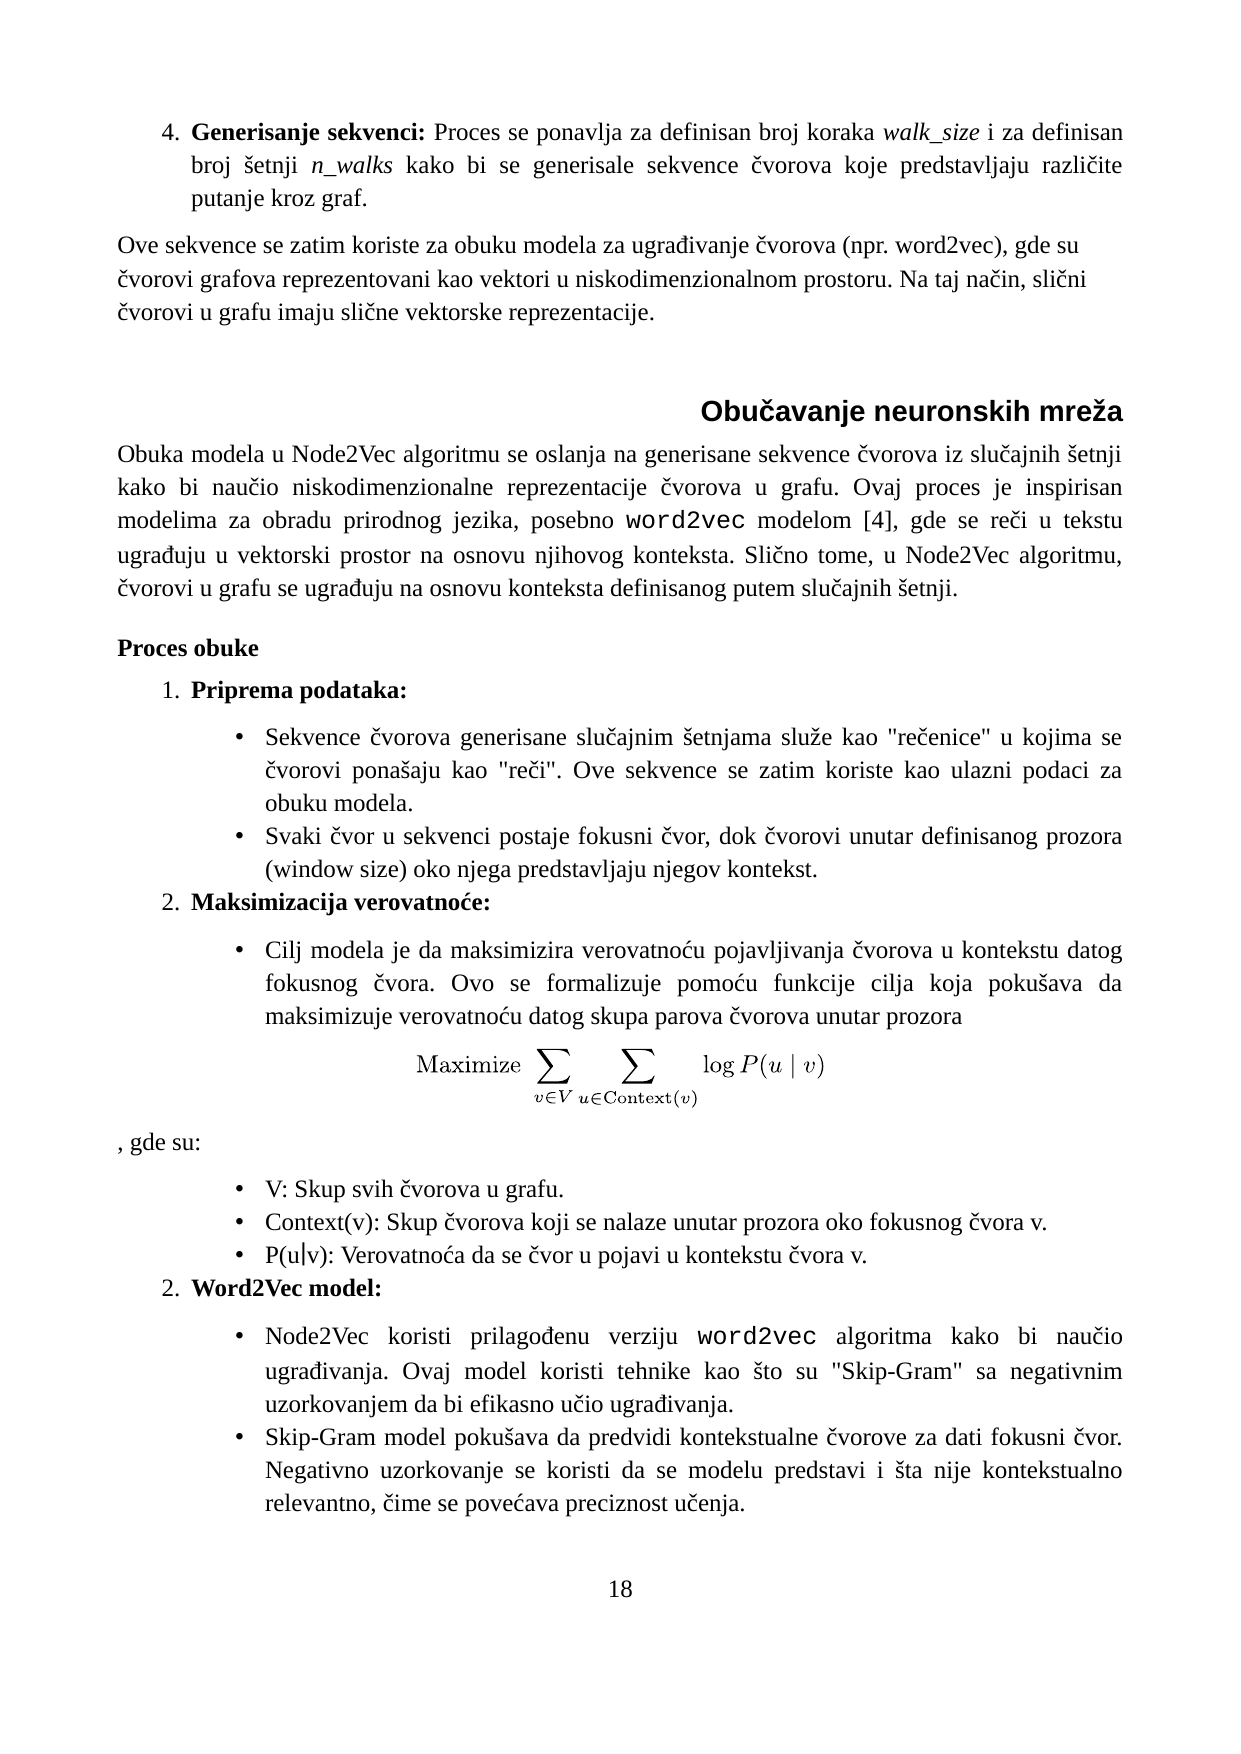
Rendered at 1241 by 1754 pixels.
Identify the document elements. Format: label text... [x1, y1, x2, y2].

list V: Skup svih čvorova u grafu. [235, 1174, 1123, 1203]
list Generisanje sekvenci: Proces se ponavlja za definisan broj koraka walk_size i za definisan broj šetnji n_walks kako bi se generisale sekvence čvorova koje predstavljaju različite putanje kroz graf. [161, 117, 1123, 212]
list Word2Vec model: [161, 1273, 1123, 1302]
list Node2Vec koristi prilagođenu verziju word2vec algoritma kako bi naučio ugrađivanja. Ovaj model koristi tehnike kao što su "Skip-Gram" sa negativnim uzorkovanjem da bi efikasno učio ugrađivanja. [235, 1321, 1123, 1418]
list Svaki čvor u sekvenci postaje fokusni čvor, dok čvorovi unutar definisanog prozora (window size) oko njega predstavljaju njegov kontekst. [235, 821, 1123, 883]
list Maksimizacija verovatnoće: [161, 887, 1123, 916]
subtitle Proces obuke [117, 633, 1123, 662]
list Context(v): Skup čvorova koji se nalaze unutar prozora oko fokusnog čvora v. [235, 1207, 1123, 1236]
list Cilj modela je da maksimizira verovatnoću pojavljivanja čvorova u kontekstu datog fokusnog čvora. Ovo se formalizuje pomoću funkcije cilja koja pokušava da maksimizuje verovatnoću datog skupa parova čvorova unutar prozora [235, 935, 1123, 1030]
subtitle Obučavanje neuronskih mreža [117, 394, 1123, 427]
text Ove sekvence se zatim koriste za obuku modela za ugrađivanje čvorova (npr. word2vec), gde su čvorovi grafova reprezentovani kao vektori u niskodimenzionalnom prostoru. Na taj način, slični čvorovi u grafu imaju slične vektorske reprezentacije. [117, 231, 1123, 325]
list Priprema podataka: [161, 675, 1123, 703]
list Skip-Gram model pokušava da predvidi kontekstualne čvorove za dati fokusni čvor. Negativno uzorkovanje se koristi da se modelu predstavi i šta nije kontekstualno relevantno, čime se povećava preciznost učenja. [235, 1422, 1123, 1517]
list P(u∣v): Verovatnoća da se čvor u pojavi u kontekstu čvora v. [235, 1240, 1123, 1269]
list Sekvence čvorova generisane slučajnim šetnjama služe kao "rečenice" u kojima se čvorovi ponašaju kao "reči". Ove sekvence se zatim koriste kao ulazni podaci za obuku modela. [235, 722, 1123, 817]
text Obuka modela u Node2Vec algoritmu se oslanja na generisane sekvence čvorova iz slučajnih šetnji kako bi naučio niskodimenzionalne reprezentacije čvorova u grafu. Ovaj proces je inspirisan modelima za obradu prirodnog jezika, posebno word2vec modelom [4], gde se reči u tekstu ugrađuju u vektorski prostor na osnovu njihovog konteksta. Slično tome, u Node2Vec algoritmu, čvorovi u grafu se ugrađuju na osnovu konteksta definisanog putem slučajnih šetnji. [117, 439, 1123, 602]
text , gde su: [117, 1127, 1123, 1155]
